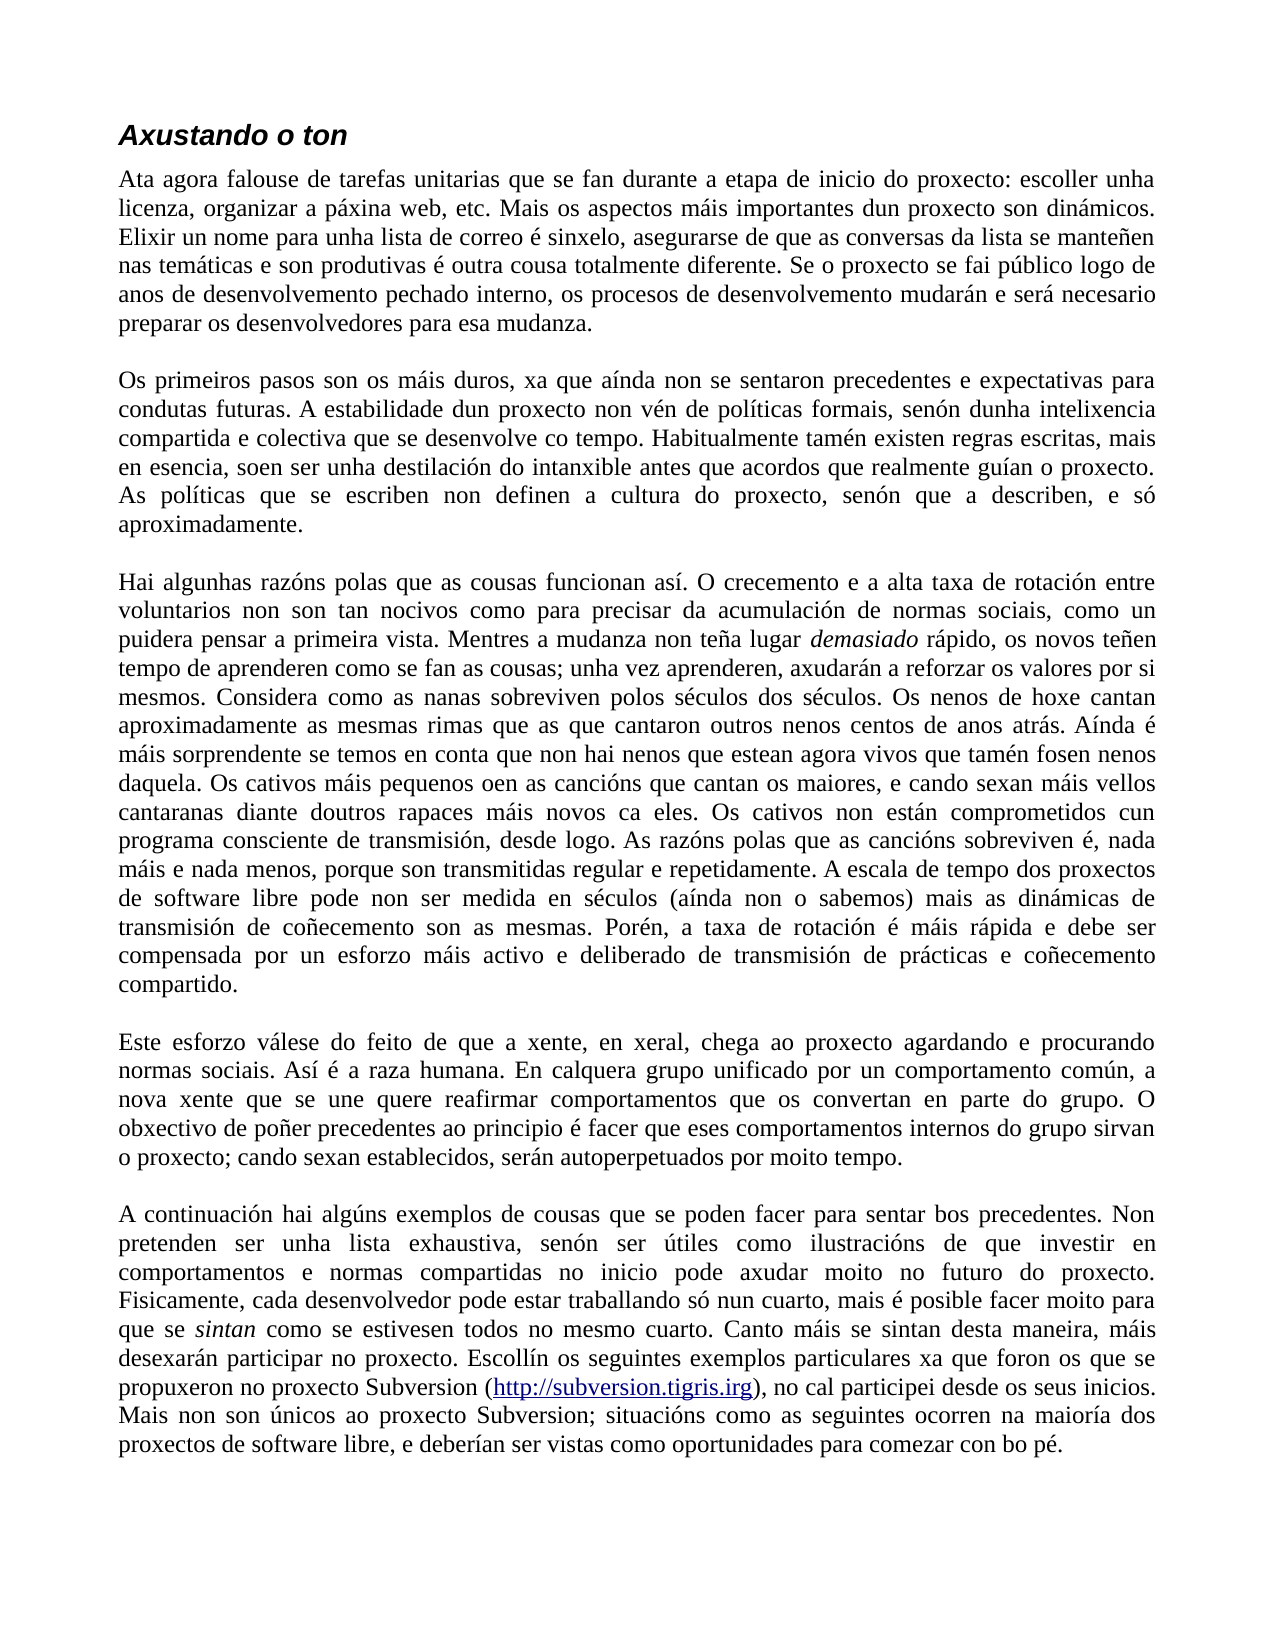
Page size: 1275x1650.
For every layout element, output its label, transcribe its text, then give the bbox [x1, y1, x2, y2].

text Ata agora falouse de tarefas unitarias que se fan durante a etapa de inicio do proxecto: escoller unha licenza, organizar a páxina web, etc. Mais os aspectos máis importantes dun proxecto son dinámicos. Elixir un nome para unha lista de correo é sinxelo, asegurarse de que as conversas da lista se manteñen nas temáticas e son produtivas é outra cousa totalmente diferente. Se o proxecto se fai público logo de anos de desenvolvemento pechado interno, os procesos de desenvolvemento mudarán e será necesario preparar os desenvolvedores para esa mudanza. [118, 164, 1157, 337]
subtitle Axustando o ton [118, 118, 1157, 152]
text A continuación hai algúns exemplos de cousas que se poden facer para sentar bos precedentes. Non pretenden ser unha lista exhaustiva, senón ser útiles como ilustracións de que investir en comportamentos e normas compartidas no inicio pode axudar moito no futuro do proxecto. Fisicamente, cada desenvolvedor pode estar traballando só nun cuarto, mais é posible facer moito para que se sintan como se estivesen todos no mesmo cuarto. Canto máis se sintan desta maneira, máis desexarán participar no proxecto. Escollín os seguintes exemplos particulares xa que foron os que se propuxeron no proxecto Subversion (http://subversion.tigris.irg), no cal participei desde os seus inicios. Mais non son únicos ao proxecto Subversion; situacións como as seguintes ocorren na maioría dos proxectos de software libre, e deberían ser vistas como oportunidades para comezar con bo pé. [118, 1199, 1157, 1458]
text Os primeiros pasos son os máis duros, xa que aínda non se sentaron precedentes e expectativas para condutas futuras. A estabilidade dun proxecto non vén de políticas formais, senón dunha intelixencia compartida e colectiva que se desenvolve co tempo. Habitualmente tamén existen regras escritas, mais en esencia, soen ser unha destilación do intanxible antes que acordos que realmente guían o proxecto. As políticas que se escriben non definen a cultura do proxecto, senón que a describen, e só aproximadamente. [118, 365, 1157, 538]
text Hai algunhas razóns polas que as cousas funcionan así. O crecemento e a alta taxa de rotación entre voluntarios non son tan nocivos como para precisar da acumulación de normas sociais, como un puidera pensar a primeira vista. Mentres a mudanza non teña lugar demasiado rápido, os novos teñen tempo de aprenderen como se fan as cousas; unha vez aprenderen, axudarán a reforzar os valores por si mesmos. Considera como as nanas sobreviven polos séculos dos séculos. Os nenos de hoxe cantan aproximadamente as mesmas rimas que as que cantaron outros nenos centos de anos atrás. Aínda é máis sorprendente se temos en conta que non hai nenos que estean agora vivos que tamén fosen nenos daquela. Os cativos máis pequenos oen as cancións que cantan os maiores, e cando sexan máis vellos cantaranas diante doutros rapaces máis novos ca eles. Os cativos non están comprometidos cun programa consciente de transmisión, desde logo. As razóns polas que as cancións sobreviven é, nada máis e nada menos, porque son transmitidas regular e repetidamente. A escala de tempo dos proxectos de software libre pode non ser medida en séculos (aínda non o sabemos) mais as dinámicas de transmisión de coñecemento son as mesmas. Porén, a taxa de rotación é máis rápida e debe ser compensada por un esforzo máis activo e deliberado de transmisión de prácticas e coñecemento compartido. [118, 567, 1157, 998]
text Este esforzo válese do feito de que a xente, en xeral, chega ao proxecto agardando e procurando normas sociais. Así é a raza humana. En calquera grupo unificado por un comportamento común, a nova xente que se une quere reafirmar comportamentos que os convertan en parte do grupo. O obxectivo de poñer precedentes ao principio é facer que eses comportamentos internos do grupo sirvan o proxecto; cando sexan establecidos, serán autoperpetuados por moito tempo. [118, 1027, 1157, 1170]
